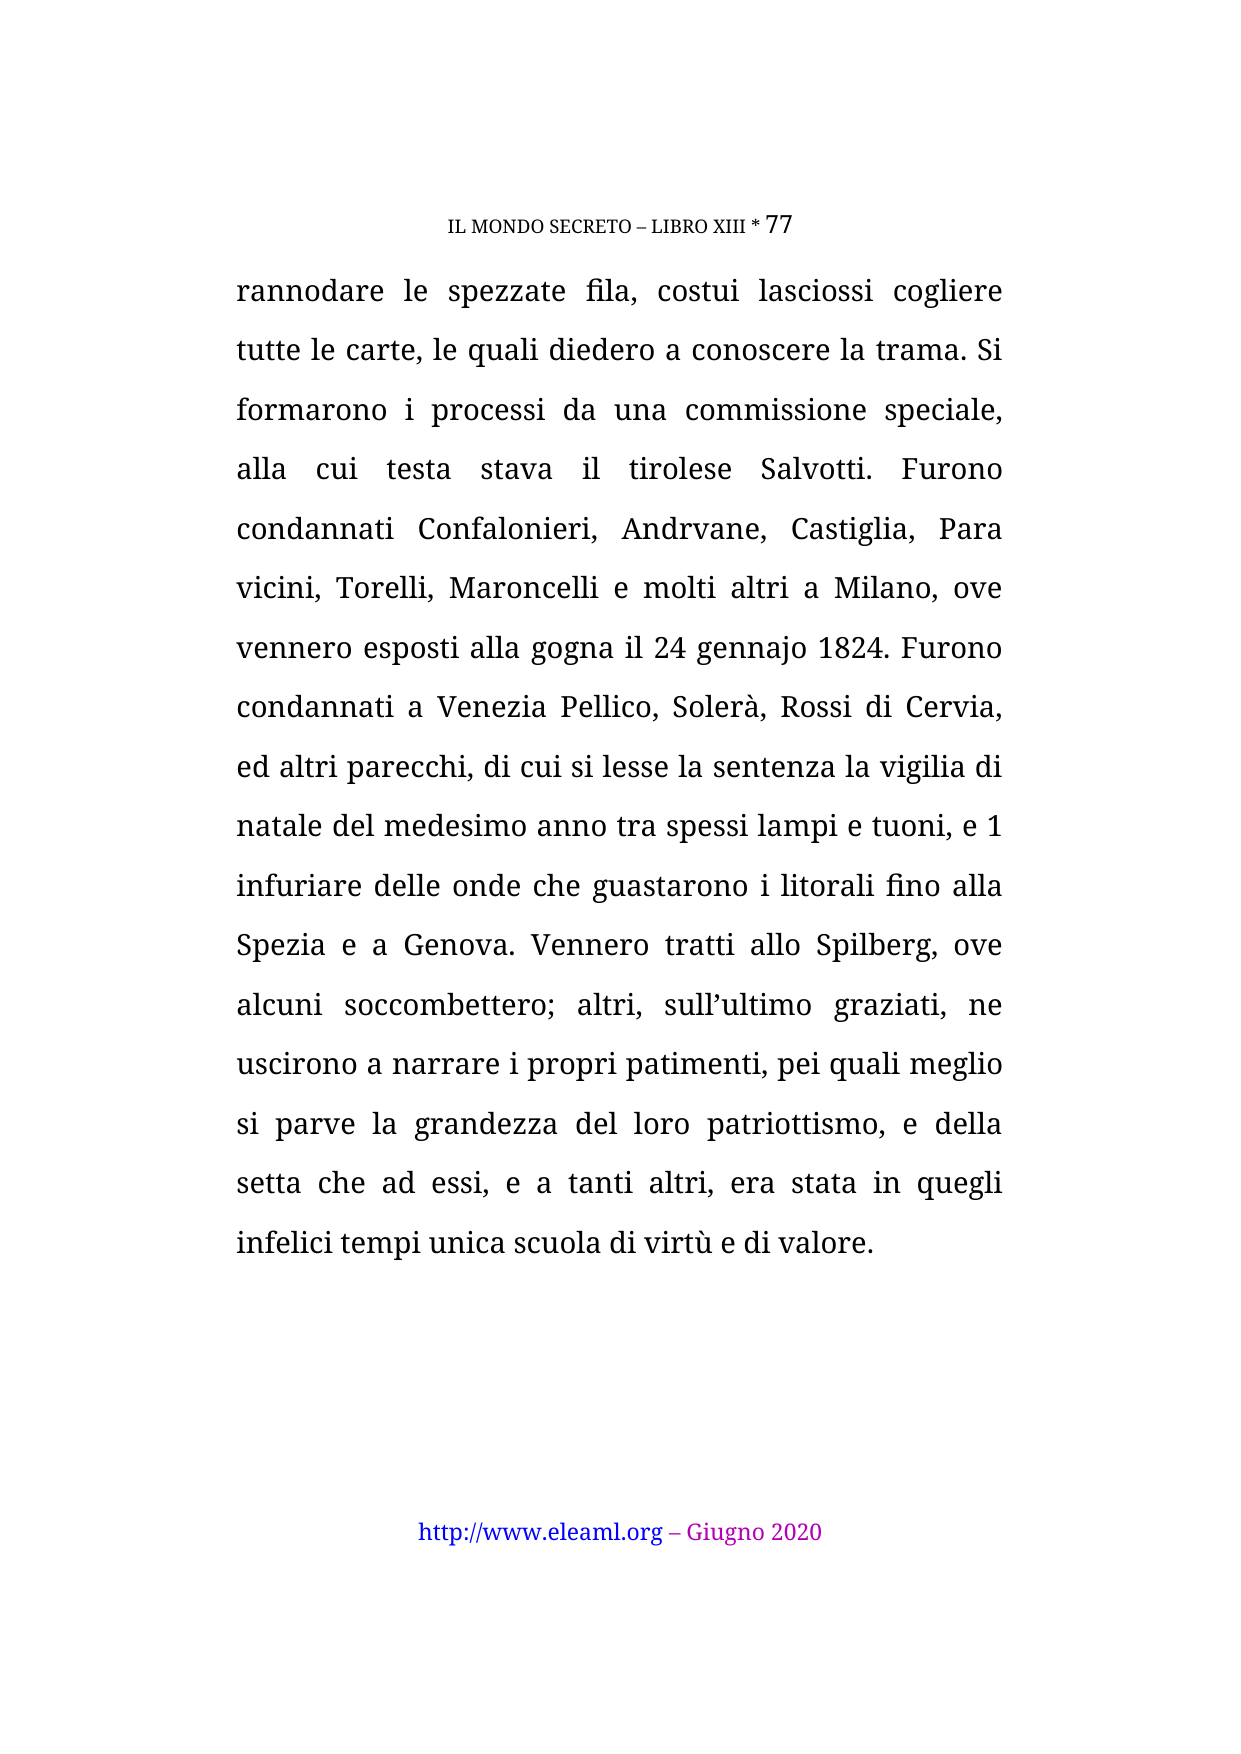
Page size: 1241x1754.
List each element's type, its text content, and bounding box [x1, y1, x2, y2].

text rannodare le spezzate fila, costui lasciossi cogliere tutte le carte, le quali diedero a conoscere la trama. Si formarono i processi da una commissione speciale, alla cui testa stava il tirolese Salvotti. Furono condannati Confalonieri, Andrvane, Castiglia, Para vicini, Torelli, Maroncelli e molti altri a Milano, ove vennero esposti alla gogna il 24 gennajo 1824. Furono condannati a Venezia Pellico, Solerà, Rossi di Cervia, ed altri parecchi, di cui si lesse la sentenza la vigilia di natale del medesimo anno tra spessi lampi e tuoni, e 1 infuriare delle onde che guastarono i litorali fino alla Spezia e a Genova. Vennero tratti allo Spilberg, ove alcuni soccombettero; altri, sull’ultimo graziati, ne uscirono a narrare i propri patimenti, pei quali meglio si parve la grandezza del loro patriottismo, e della setta che ad essi, e a tanti altri, era stata in quegli infelici tempi unica scuola di virtù e di valore. [236, 270, 1004, 1262]
